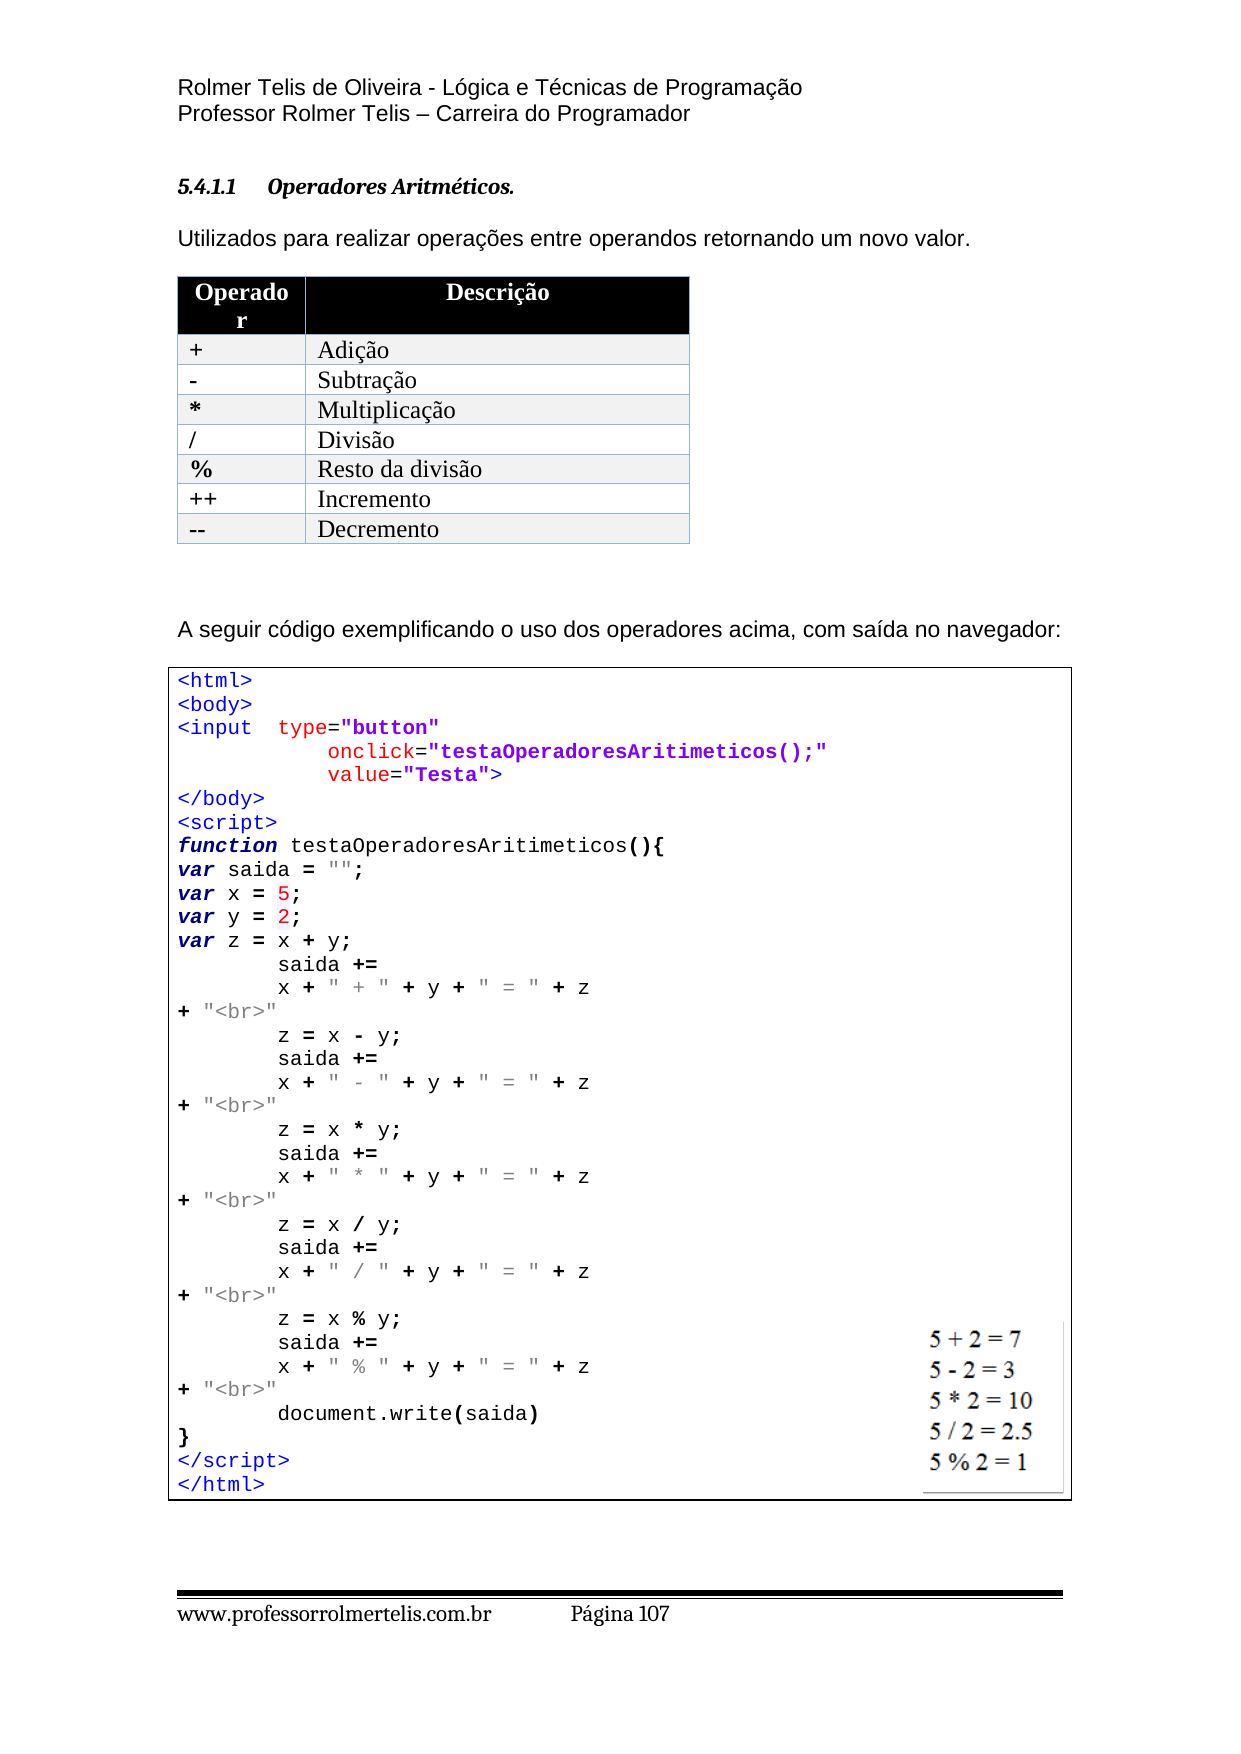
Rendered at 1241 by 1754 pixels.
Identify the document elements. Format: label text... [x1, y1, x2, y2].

text Utilizados para realizar operações entre operandos retornando um novo valor. [177, 225, 1063, 251]
text } [177, 1427, 919, 1450]
text + "<br>" [177, 1096, 1063, 1119]
text <input type="button" [177, 717, 1063, 741]
table_cell ++ [178, 484, 305, 513]
table_cell Multiplicação [306, 395, 689, 424]
text <html> [169, 668, 1071, 693]
table_cell Subtração [306, 365, 689, 394]
text x + " + " + y + " = " + z [177, 977, 1063, 1001]
text function testaOperadoresAritimeticos(){ [177, 835, 1063, 859]
text saida += [177, 1332, 919, 1356]
table_cell Resto da divisão [306, 455, 689, 483]
text z = x - y; [177, 1024, 1063, 1048]
text <body> [177, 693, 1063, 717]
text <script> [177, 812, 1063, 835]
table_header Operador [178, 277, 305, 334]
table_cell - [178, 365, 305, 394]
subtitle Operadores Aritméticos. [177, 174, 1063, 200]
text value="Testa"> [177, 764, 1063, 788]
table_cell * [178, 395, 305, 424]
table_cell + [178, 335, 305, 364]
text saida += [177, 1048, 1063, 1072]
table_cell Divisão [306, 425, 689, 453]
text + "<br>" [177, 1190, 1063, 1214]
table_cell / [178, 425, 305, 453]
text </script> [177, 1450, 919, 1471]
text + "<br>" [177, 1285, 1063, 1308]
text z = x / y; [177, 1214, 1063, 1237]
table_cell -- [178, 514, 305, 543]
text </body> [177, 788, 1063, 812]
text z = x % y; [177, 1308, 1063, 1332]
text var y = 2; [177, 906, 1063, 930]
text var saida = ""; [177, 859, 1063, 883]
table_cell % [178, 455, 305, 483]
text + "<br>" [177, 1379, 919, 1403]
text var z = x + y; [177, 930, 1063, 954]
text saida += [177, 1237, 1063, 1261]
text </html> [169, 1471, 1071, 1499]
picture [919, 1318, 1063, 1492]
table_header Descrição [306, 277, 689, 334]
text onclick="testaOperadoresAritimeticos();" [177, 741, 1063, 764]
text x + " % " + y + " = " + z [177, 1356, 919, 1379]
table_cell Incremento [306, 484, 689, 513]
text saida += [177, 1143, 1063, 1166]
table_cell Adição [306, 335, 689, 364]
table_cell Decremento [306, 514, 689, 543]
text x + " / " + y + " = " + z [177, 1261, 1063, 1285]
text x + " * " + y + " = " + z [177, 1166, 1063, 1190]
text z = x * y; [177, 1119, 1063, 1143]
text A seguir código exemplificando o uso dos operadores acima, com saída no navegador: [177, 616, 1063, 642]
text + "<br>" [177, 1001, 1063, 1024]
text var x = 5; [177, 883, 1063, 906]
text x + " - " + y + " = " + z [177, 1072, 1063, 1096]
text document.write(saida) [177, 1403, 919, 1427]
text saida += [177, 954, 1063, 977]
